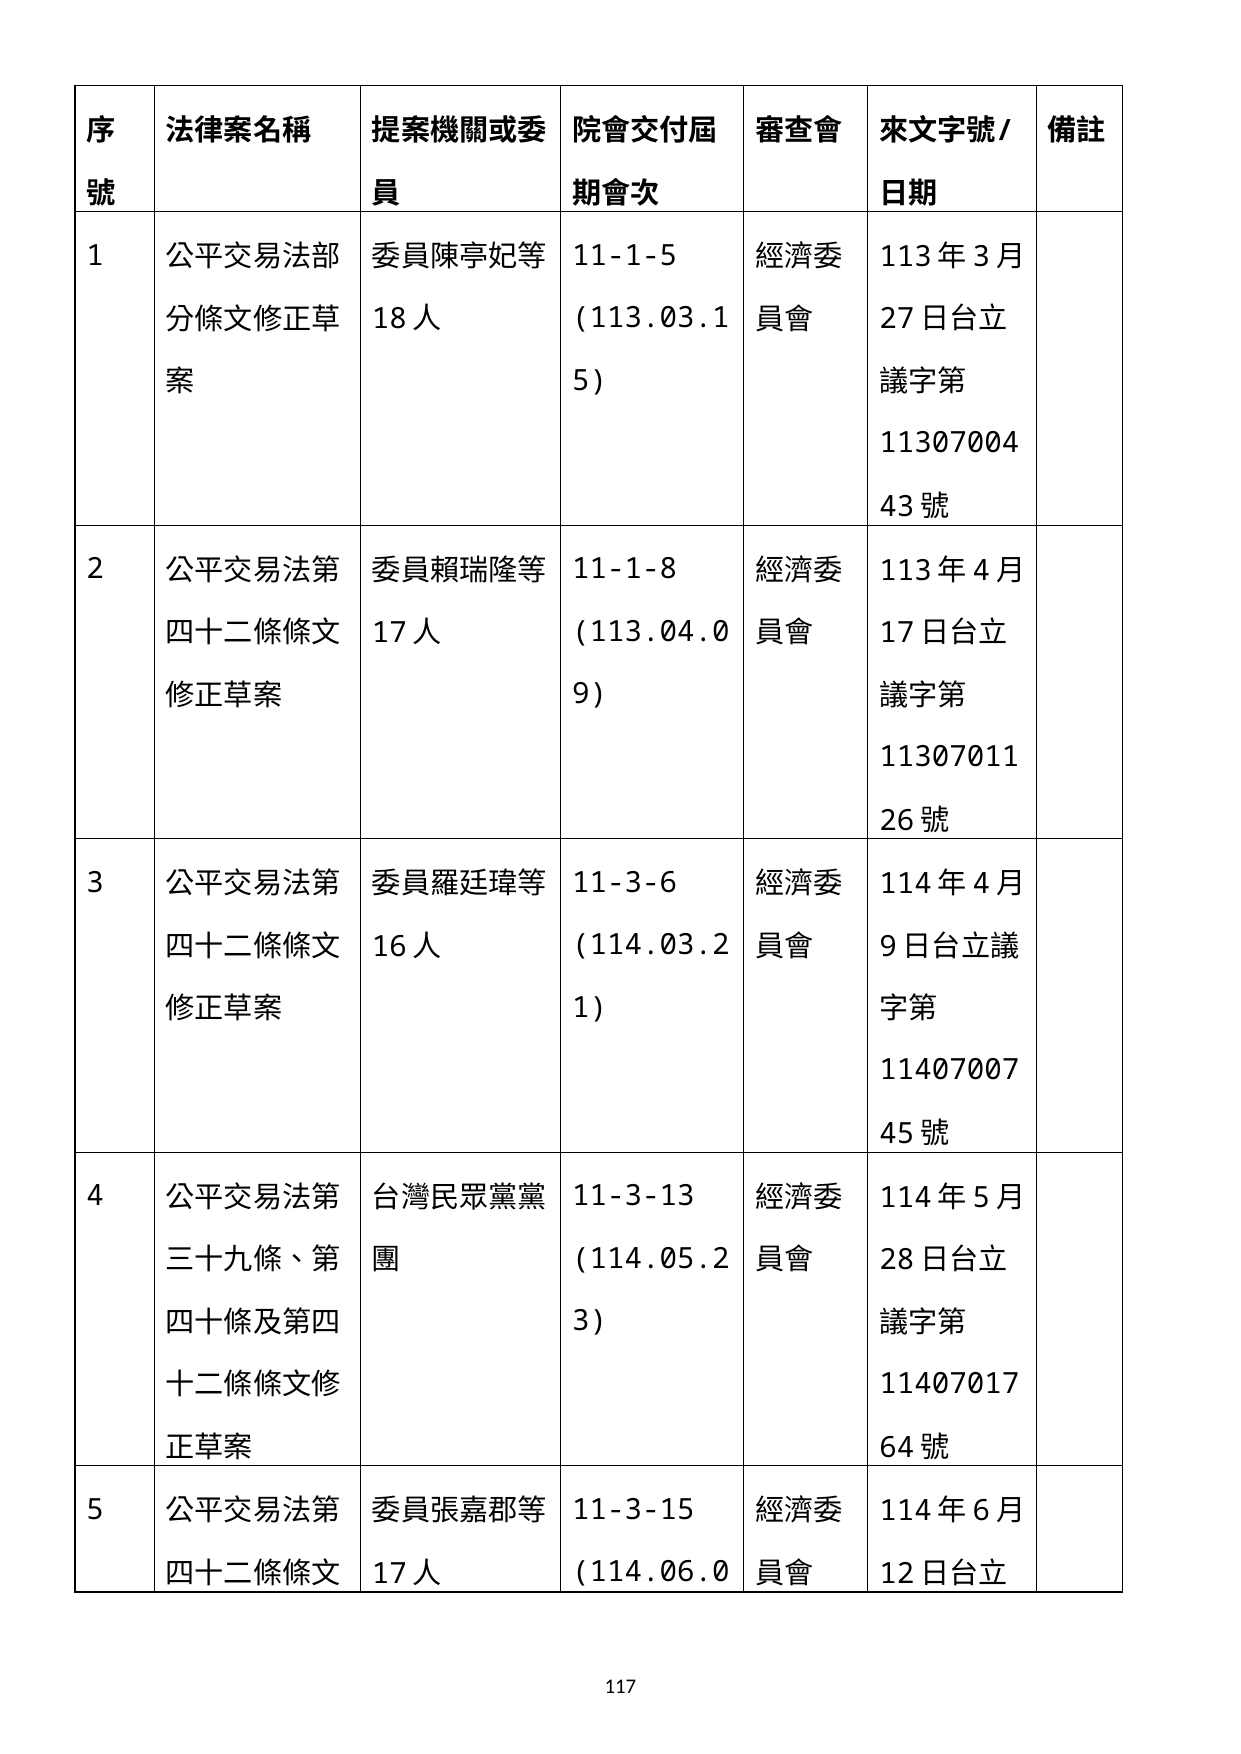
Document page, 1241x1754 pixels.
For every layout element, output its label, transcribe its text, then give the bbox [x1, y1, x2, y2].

table_cell 11-3-13 (114.05.23) [561, 1153, 743, 1465]
table_cell 委員羅廷瑋等16人 [361, 839, 560, 1152]
table_header 法律案名稱 [155, 86, 360, 211]
table_cell 公平交易法第三十九條、第四十條及第四十二條條文修正草案 [155, 1153, 360, 1465]
table_cell 經濟委員會 [744, 212, 867, 525]
table_header 來文字號/日期 [868, 86, 1036, 211]
table_cell 委員張嘉郡等17人 [361, 1466, 560, 1591]
table_cell 公平交易法第四十二條條文 [155, 1466, 360, 1591]
table_cell 114年5月28日台立議字第1140701764號 [868, 1153, 1036, 1465]
table_cell 公平交易法第四十二條條文修正草案 [155, 839, 360, 1152]
table_cell 台灣民眾黨黨團 [361, 1153, 560, 1465]
table_cell 113年3月27日台立議字第1130700443號 [868, 212, 1036, 525]
table_cell [1037, 839, 1122, 1152]
table_cell 經濟委員會 [744, 839, 867, 1152]
table_cell 11-3-6 (114.03.21) [561, 839, 743, 1152]
table_header 備註 [1037, 86, 1122, 211]
table_cell 1 [76, 212, 154, 525]
table_cell 3 [76, 839, 154, 1152]
table_cell 11-3-15 (114.06.0 [561, 1466, 743, 1591]
table_cell [1037, 1466, 1122, 1591]
table_cell 4 [76, 1153, 154, 1465]
table_cell [1037, 212, 1122, 525]
table_cell 委員賴瑞隆等17人 [361, 526, 560, 838]
table_cell 公平交易法第四十二條條文修正草案 [155, 526, 360, 838]
table_cell 公平交易法部分條文修正草案 [155, 212, 360, 525]
table_header 提案機關或委員 [361, 86, 560, 211]
table_cell 2 [76, 526, 154, 838]
table_cell 經濟委員會 [744, 526, 867, 838]
table_cell [1037, 1153, 1122, 1465]
table_cell 11-1-8 (113.04.09) [561, 526, 743, 838]
table_cell [1037, 526, 1122, 838]
table_cell 5 [76, 1466, 154, 1591]
table_cell 委員陳亭妃等18人 [361, 212, 560, 525]
table_cell 經濟委員會 [744, 1153, 867, 1465]
table_cell 經濟委員會 [744, 1466, 867, 1591]
table_cell 114年6月12日台立 [868, 1466, 1036, 1591]
table_cell 114年4月9日台立議字第1140700745號 [868, 839, 1036, 1152]
table_header 序號 [76, 86, 154, 211]
table_header 審查會 [744, 86, 867, 211]
table_cell 11-1-5 (113.03.15) [561, 212, 743, 525]
table_header 院會交付屆期會次 [561, 86, 743, 211]
table_cell 113年4月17日台立議字第1130701126號 [868, 526, 1036, 838]
